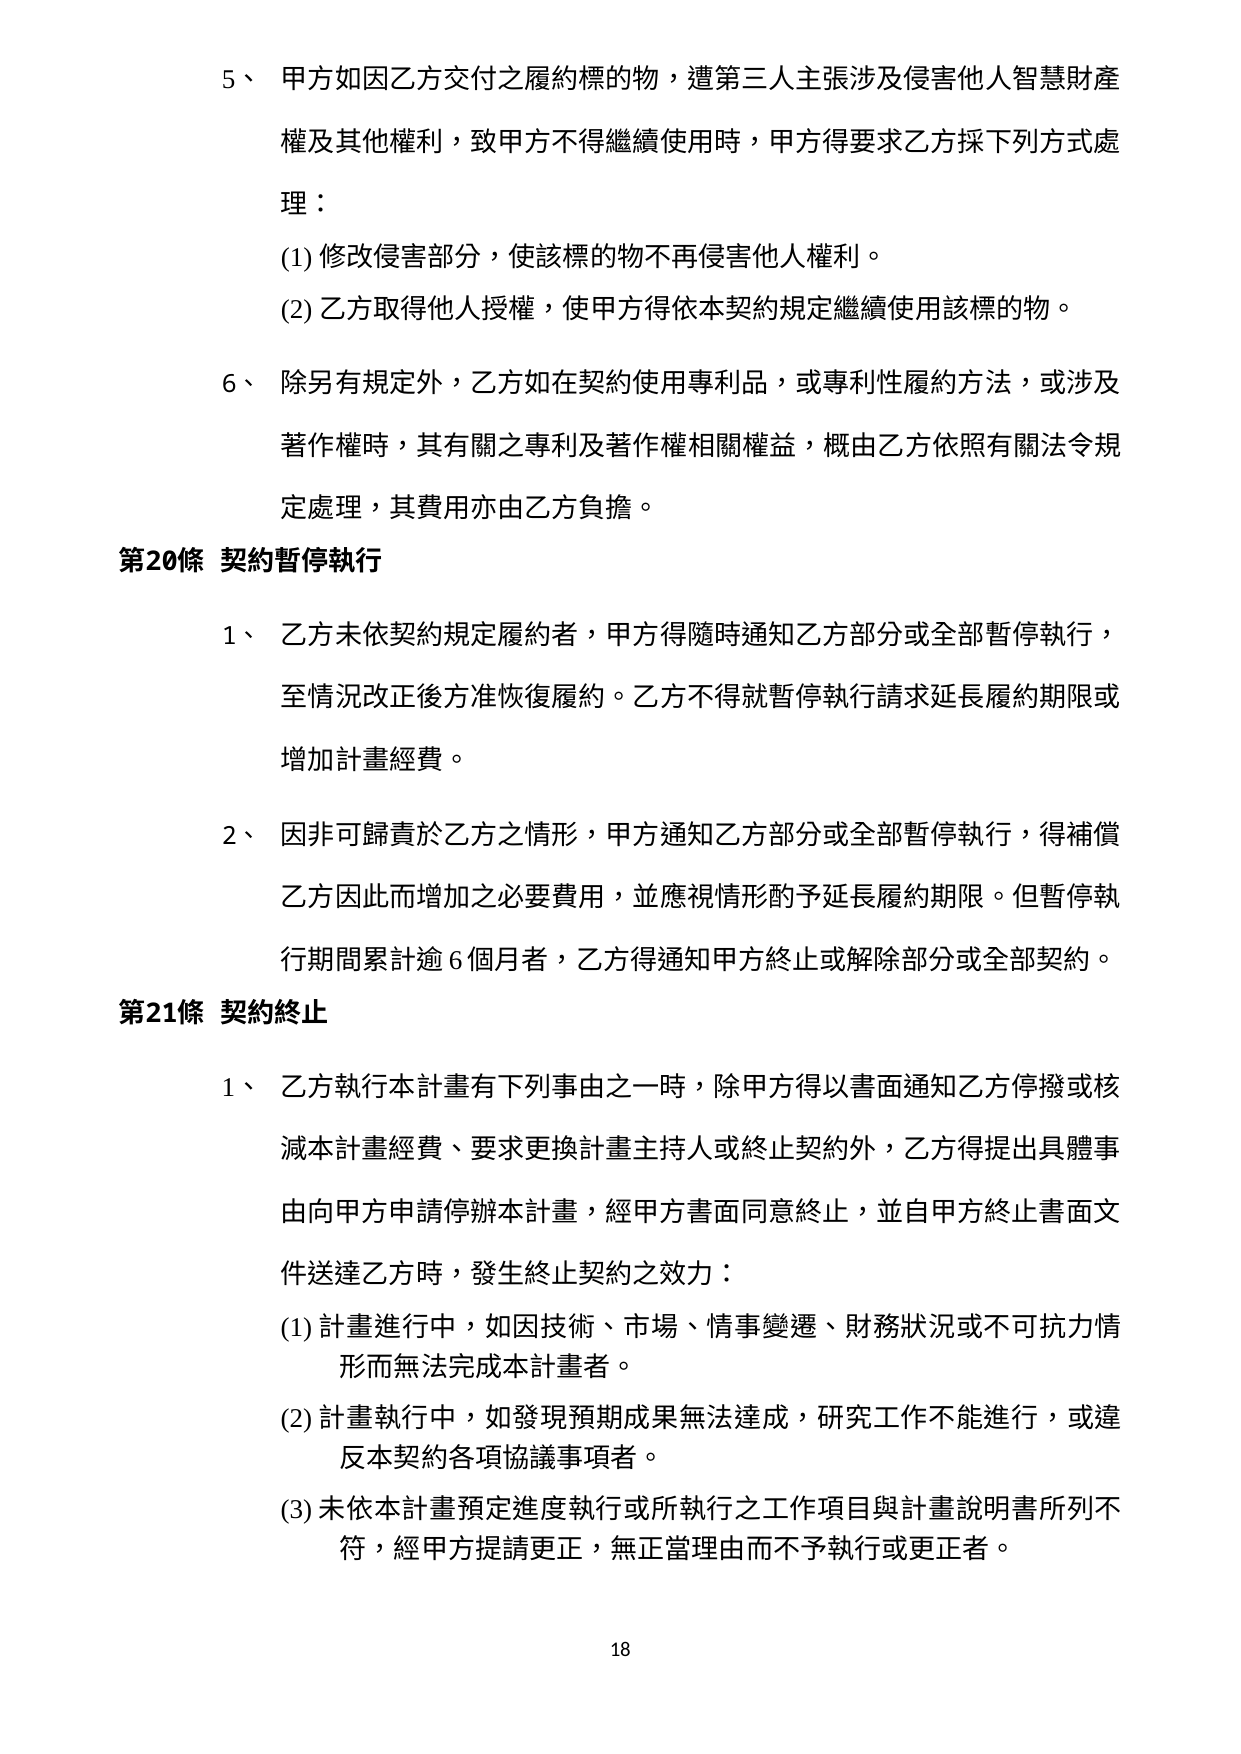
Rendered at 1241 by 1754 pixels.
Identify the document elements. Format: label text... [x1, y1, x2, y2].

list 計畫進行中，如因技術、市場、情事變遷、財務狀況或不可抗力情形而無法完成本計畫者。 [280, 1305, 1122, 1384]
list 未依本計畫預定進度執行或所執行之工作項目與計畫說明書所列不符，經甲方提請更正，無正當理由而不予執行或更正者。 [280, 1487, 1122, 1566]
list 乙方未依契約規定履約者，甲方得隨時通知乙方部分或全部暫停執行，至情況改正後方准恢復履約。乙方不得就暫停執行請求延長履約期限或增加計畫經費。 [222, 591, 1122, 778]
list 契約終止 [118, 991, 1122, 1030]
list 因非可歸責於乙方之情形，甲方通知乙方部分或全部暫停執行，得補償乙方因此而增加之必要費用，並應視情形酌予延長履約期限。但暫停執行期間累計逾6個月者，乙方得通知甲方終止或解除部分或全部契約。 [222, 791, 1122, 978]
list 甲方如因乙方交付之履約標的物，遭第三人主張涉及侵害他人智慧財產權及其他權利，致甲方不得繼續使用時，甲方得要求乙方採下列方式處理： [222, 35, 1122, 223]
list 乙方取得他人授權，使甲方得依本契約規定繼續使用該標的物。 [281, 287, 1122, 326]
list 除另有規定外，乙方如在契約使用專利品，或專利性履約方法，或涉及著作權時，其有關之專利及著作權相關權益，概由乙方依照有關法令規定處理，其費用亦由乙方負擔。 [222, 339, 1122, 526]
list 計畫執行中，如發現預期成果無法達成，研究工作不能進行，或違反本契約各項協議事項者。 [280, 1396, 1122, 1475]
list 乙方執行本計畫有下列事由之一時，除甲方得以書面通知乙方停撥或核減本計畫經費、要求更換計畫主持人或終止契約外，乙方得提出具體事由向甲方申請停辦本計畫，經甲方書面同意終止，並自甲方終止書面文件送達乙方時，發生終止契約之效力： [221, 1043, 1122, 1293]
list 修改侵害部分，使該標的物不再侵害他人權利。 [281, 235, 1122, 275]
list 契約暫停執行 [118, 539, 1122, 578]
